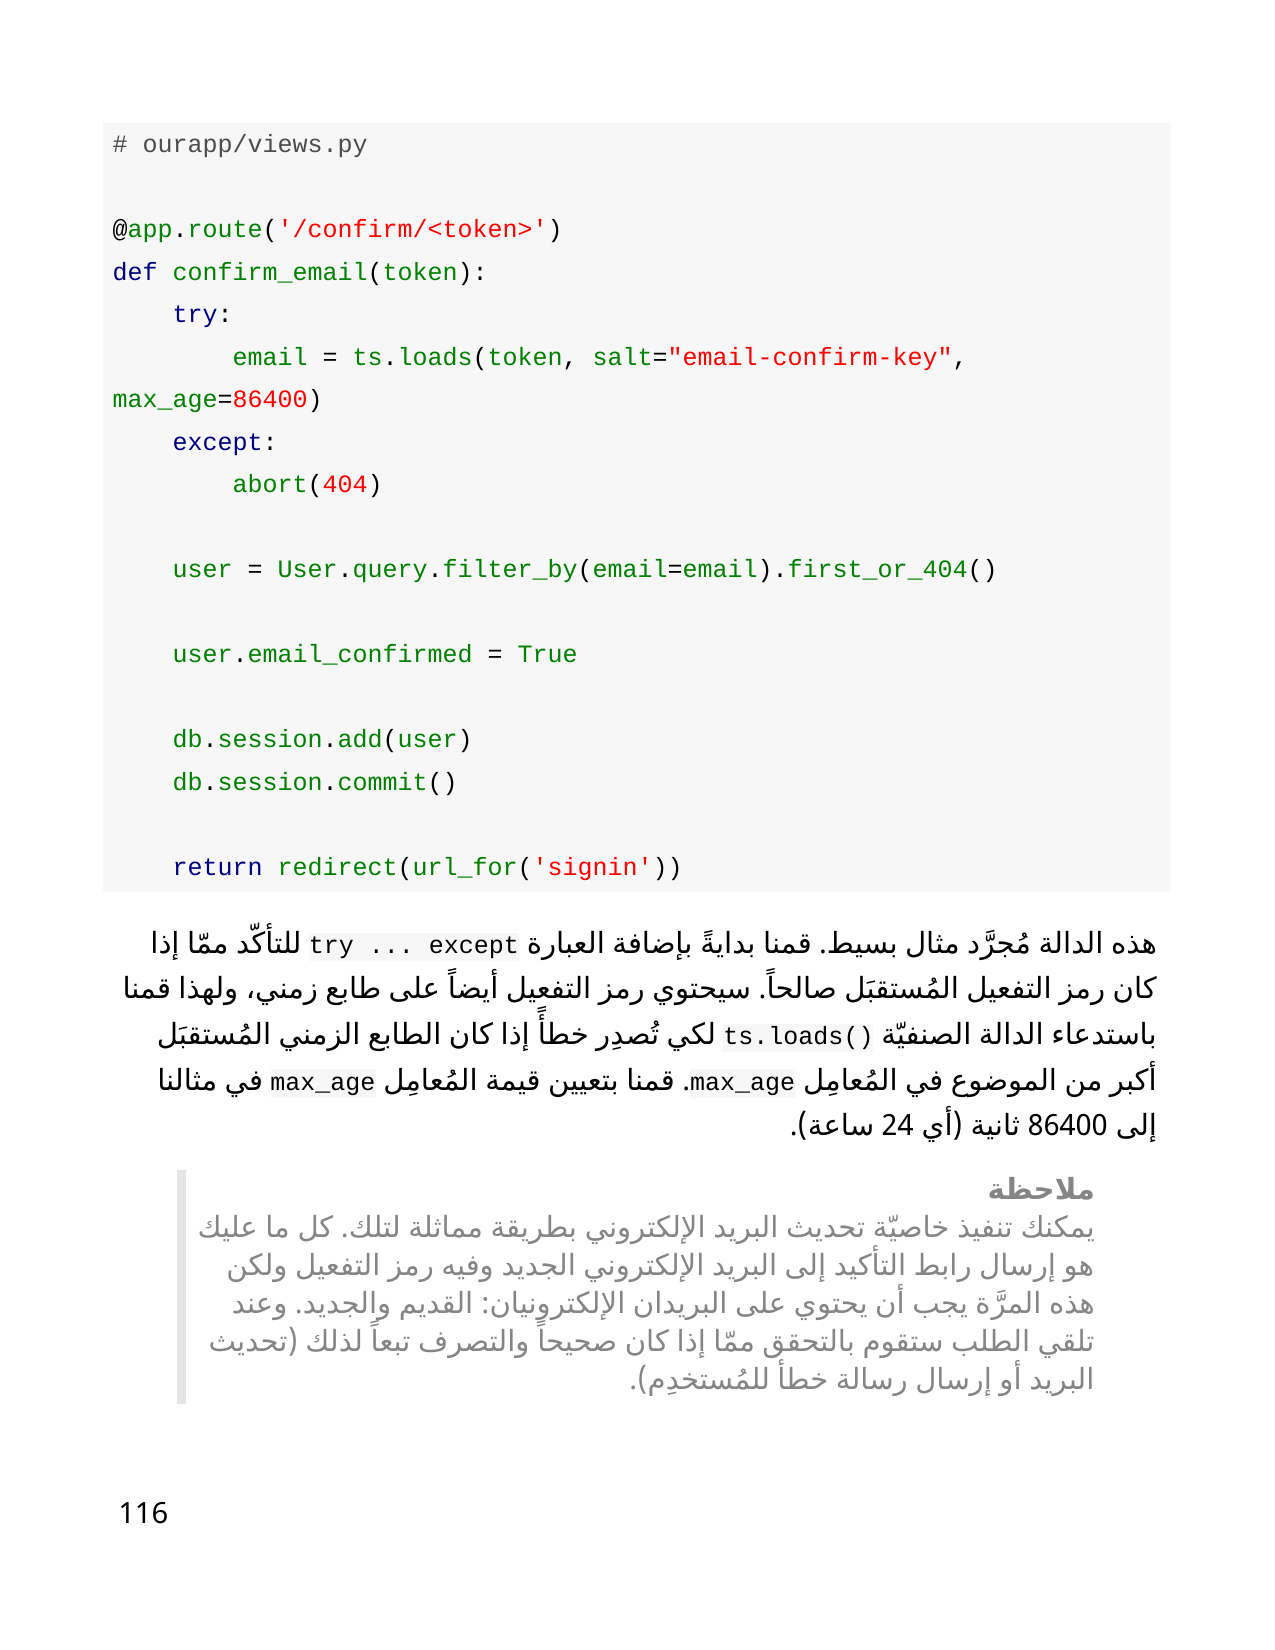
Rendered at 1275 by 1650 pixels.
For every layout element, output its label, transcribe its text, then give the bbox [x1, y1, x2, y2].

text return redirect(url_for('signin')) [112, 854, 1163, 883]
text def confirm_email(token): [112, 259, 1163, 288]
text db.session.add(user) [112, 727, 1163, 755]
text db.session.commit() [112, 769, 1163, 798]
text try: [112, 302, 1163, 330]
text abort(404) [112, 472, 1163, 500]
text @app.route('/confirm/<token>') [112, 217, 1163, 245]
text user.email_confirmed = True [112, 642, 1163, 670]
text هذه الدالة مُجرَّد مثال بسيط. قمنا بدايةً بإضافة العبارة try ... except للتأكّد ممّا إذا كان رمز التفعيل المُستقبَل صالحاً. سيحتوي رمز التفعيل أيضاً على طابع زمني، ولهذا قمنا باستدعاء الدالة الصنفيّة ()ts.loads لكي تُصدِر خطأً إذا كان الطابع الزمني المُستقبَل أكبر من الموضوع في المُعامِل max_age. قمنا بتعيين قيمة المُعامِل max_age في مثالنا إلى 86400 ثانية (أي 24 ساعة). [118, 927, 1157, 1148]
text # ourapp/views.py [112, 132, 1163, 160]
text ملاحظة يمكنك تنفيذ خاصيّة تحديث البريد الإلكتروني بطريقة مماثلة لتلك. كل ما عليك هو إرسال رابط التأكيد إلى البريد الإلكتروني الجديد وفيه رمز التفعيل ولكن هذه المرَّة يجب أن يحتوي على البريدان الإلكترونيان: القديم والجديد. وعند تلقي الطلب ستقوم بالتحقق ممّا إذا كان صحيحاً والتصرف تبعاً لذلك (تحديث البريد أو إرسال رسالة خطأ للمُستخدِم). [186, 1170, 1098, 1404]
text user = User.query.filter_by(email=email).first_or_404() [112, 557, 1163, 585]
text except: [112, 429, 1163, 458]
text email = ts.loads(token, salt="email-confirm-key", max_age=86400) [112, 344, 1163, 415]
